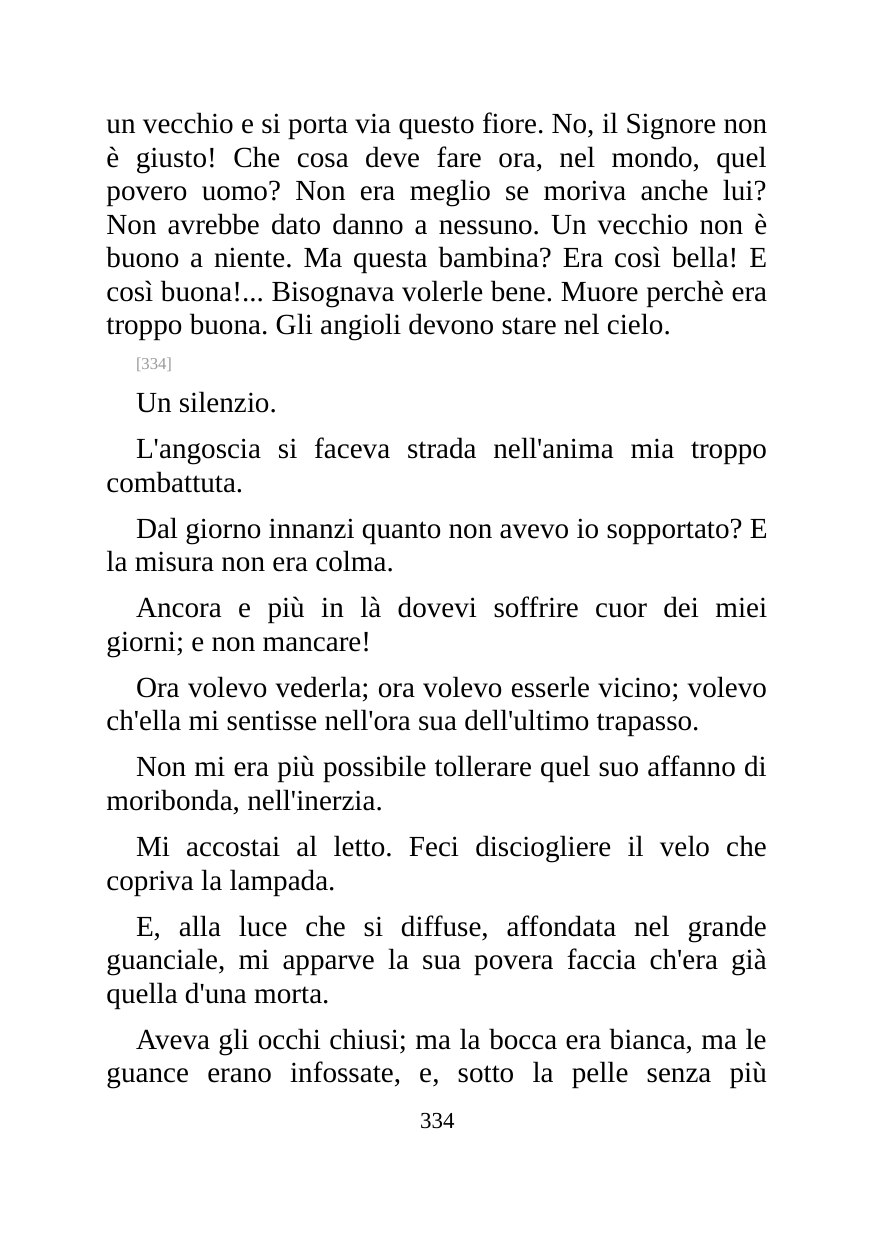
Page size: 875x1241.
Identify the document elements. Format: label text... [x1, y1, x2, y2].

text Mi accostai al letto. Feci disciogliere il velo che copriva la lampada. [106, 829, 768, 896]
text Non mi era più possibile tollerare quel suo affanno di moribonda, nell'inerzia. [106, 749, 768, 817]
text [334] [106, 353, 768, 373]
text Un silenzio. [106, 385, 768, 419]
text L'angoscia si faceva strada nell'anima mia troppo combattuta. [106, 431, 768, 498]
text un vecchio e si porta via questo fiore. No, il Signore non è giusto! Che cosa deve fare ora, nel mondo, quel povero uomo? Non era meglio se moriva anche lui? Non avrebbe dato danno a nessuno. Un vecchio non è buono a niente. Ma questa bambina? Era così bella! E così buona!... Bisognava volerle bene. Muore perchè era troppo buona. Gli angioli devono stare nel cielo. [106, 106, 768, 341]
text Ora volevo vederla; ora volevo esserle vicino; volevo ch'ella mi sentisse nell'ora sua dell'ultimo trapasso. [106, 670, 768, 737]
text Aveva gli occhi chiusi; ma la bocca era bianca, ma le guance erano infossate, e, sotto la pelle senza più [106, 1022, 768, 1089]
text Ancora e più in là dovevi soffrire cuor dei miei giorni; e non mancare! [106, 590, 768, 657]
text E, alla luce che si diffuse, affondata nel grande guanciale, mi apparve la sua povera faccia ch'era già quella d'una morta. [106, 909, 768, 1009]
text Dal giorno innanzi quanto non avevo io sopportato? E la misura non era colma. [106, 511, 768, 578]
